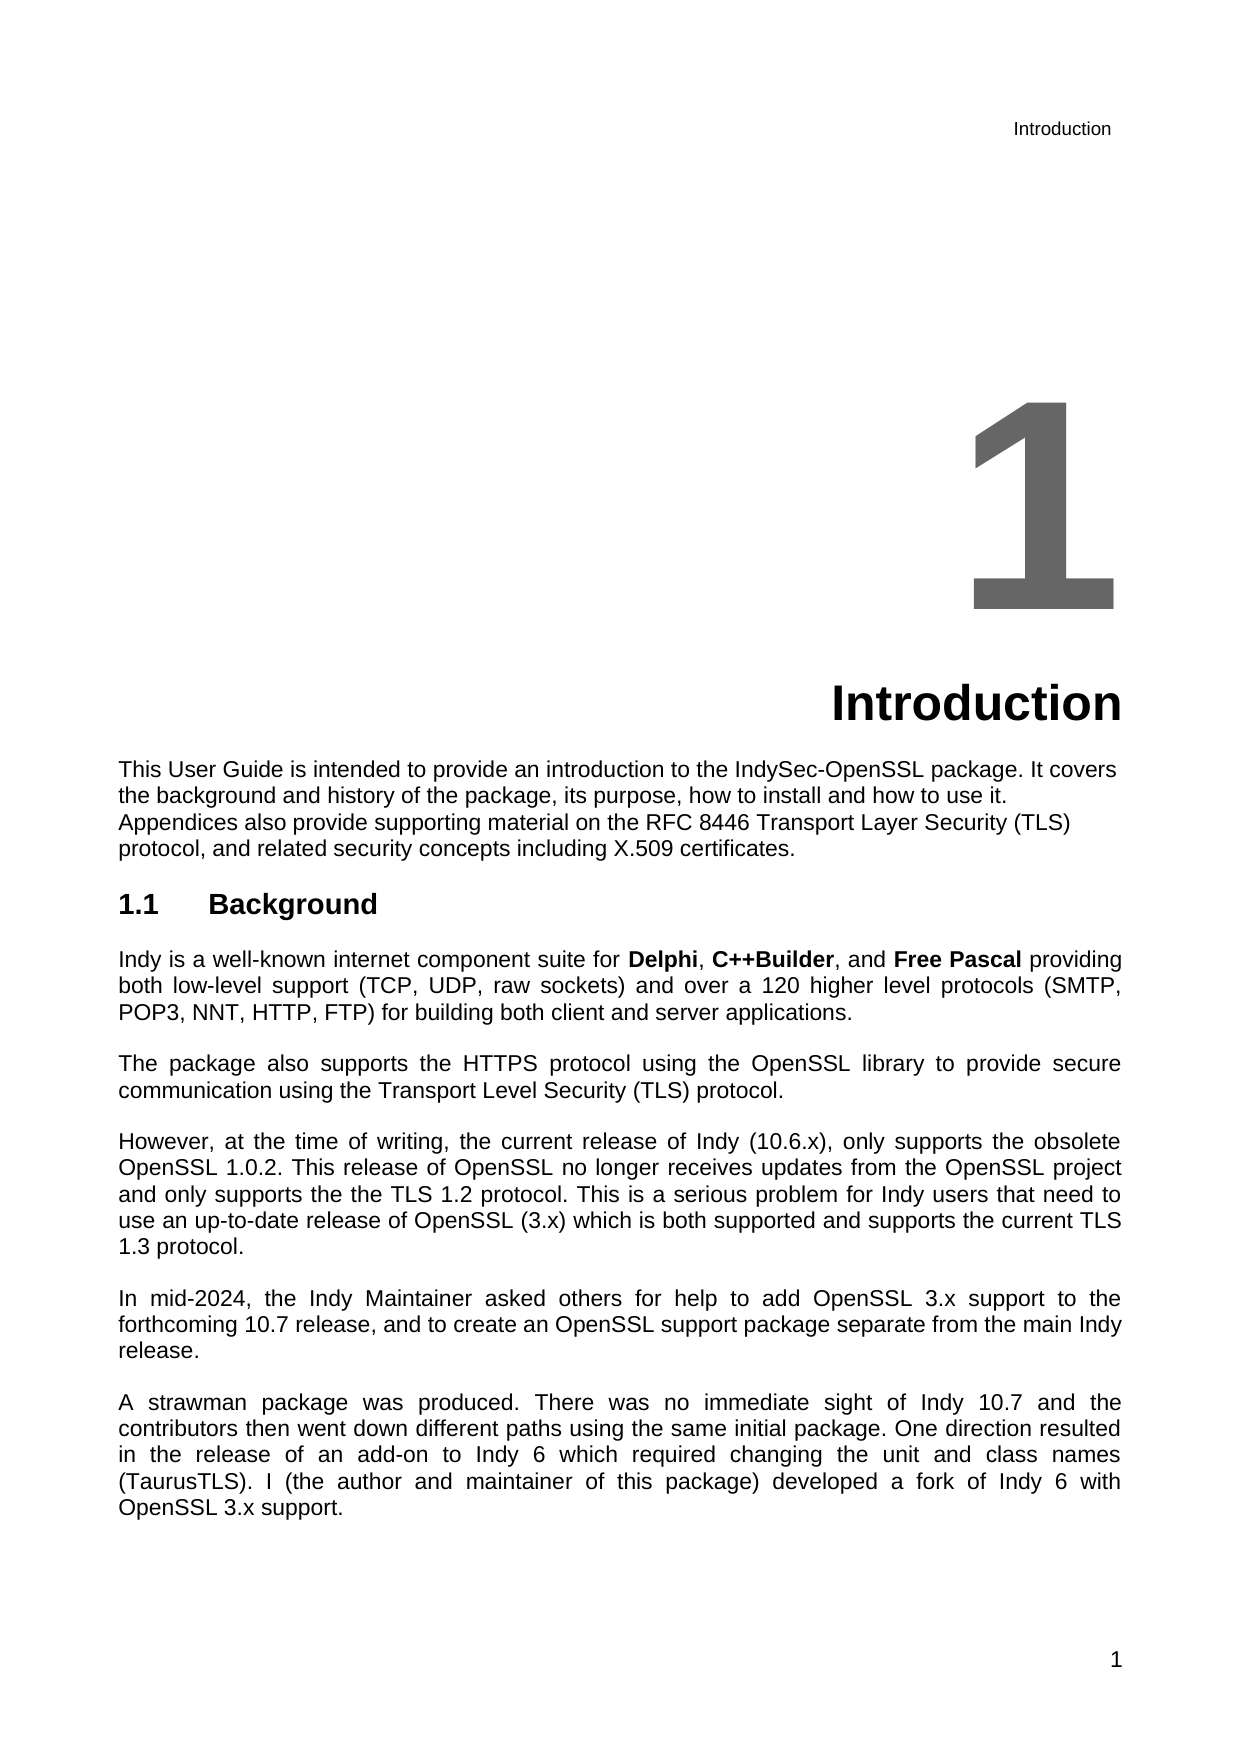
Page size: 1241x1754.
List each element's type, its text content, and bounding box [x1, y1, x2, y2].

text In mid-2024, the Indy Maintainer asked others for help to add OpenSSL 3.x support to the forthcoming 10.7 release, and to create an OpenSSL support package separate from the main Indy release. [118, 1285, 1122, 1364]
subtitle Introduction [81, 328, 1122, 731]
text The package also supports the HTTPS protocol using the OpenSSL library to provide secure communication using the Transport Level Security (TLS) protocol. [118, 1050, 1122, 1103]
subtitle Background [118, 887, 1122, 921]
text However, at the time of writing, the current release of Indy (10.6.x), only supports the obsolete OpenSSL 1.0.2. This release of OpenSSL no longer receives updates from the OpenSSL project and only supports the the TLS 1.2 protocol. This is a serious problem for Indy users that need to use an up-to-date release of OpenSSL (3.x) which is both supported and supports the current TLS 1.3 protocol. [118, 1128, 1122, 1260]
text This User Guide is intended to provide an introduction to the IndySec-OpenSSL package. It covers the background and history of the package, its purpose, how to install and how to use it. Appendices also provide supporting material on the RFC 8446 Transport Layer Security (TLS) protocol, and related security concepts including X.509 certificates. [118, 756, 1122, 862]
text A strawman package was produced. There was no immediate sight of Indy 10.7 and the contributors then went down different paths using the same initial package. One direction resulted in the release of an add-on to Indy 6 which required changing the unit and class names (TaurusTLS). I (the author and maintainer of this package) developed a fork of Indy 6 with OpenSSL 3.x support. [118, 1389, 1122, 1521]
text Indy is a well-known internet component suite for Delphi, C++Builder, and Free Pascal providing both low-level support (TCP, UDP, raw sockets) and over a 120 higher level protocols (SMTP, POP3, NNT, HTTP, FTP) for building both client and server applications. [118, 946, 1122, 1025]
